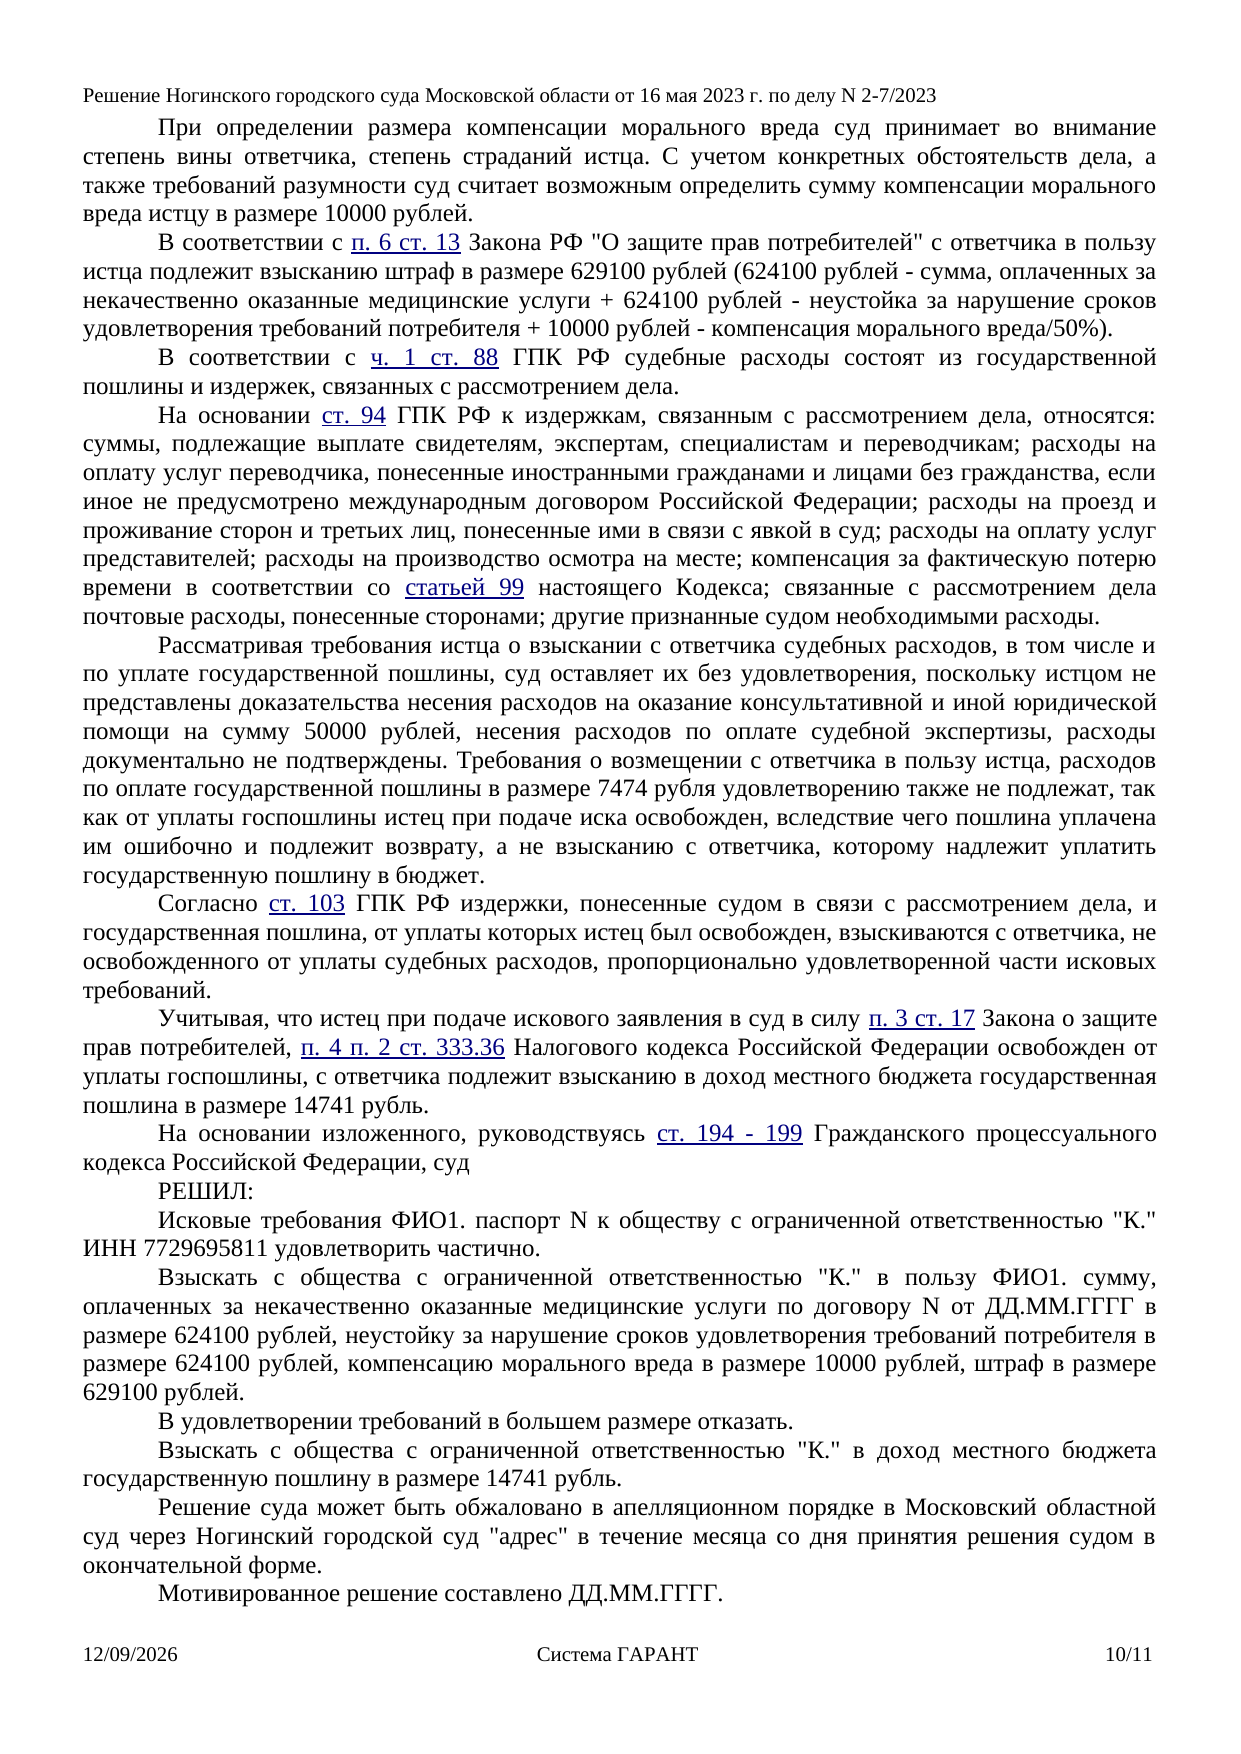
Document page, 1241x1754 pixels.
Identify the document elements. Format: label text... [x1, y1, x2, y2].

text В удовлетворении требований в большем размере отказать. [83, 1406, 1157, 1435]
text Рассматривая требования истца о взыскании с ответчика судебных расходов, в том числе и по уплате государственной пошлины, суд оставляет их без удовлетворения, поскольку истцом не представлены доказательства несения расходов на оказание консультативной и иной юридической помощи на сумму 50000 рублей, несения расходов по оплате судебной экспертизы, расходы документально не подтверждены. Требования о возмещении с ответчика в пользу истца, расходов по оплате государственной пошлины в размере 7474 рубля удовлетворению также не подлежат, так как от уплаты госпошлины истец при подаче иска освобожден, вследствие чего пошлина уплачена им ошибочно и подлежит возврату, а не взысканию с ответчика, которому надлежит уплатить государственную пошлину в бюджет. [83, 630, 1157, 888]
text РЕШИЛ: [83, 1176, 1157, 1205]
text Решение суда может быть обжаловано в апелляционном порядке в Московский областной суд через Ногинский городской суд "адрес" в течение месяца со дня принятия решения судом в окончательной форме. [83, 1492, 1157, 1578]
text На основании изложенного, руководствуясь ст. 194 - 199 Гражданского процессуального кодекса Российской Федерации, суд [83, 1118, 1157, 1176]
text Взыскать с общества с ограниченной ответственностью "К." в доход местного бюджета государственную пошлину в размере 14741 рубль. [83, 1435, 1157, 1492]
text При определении размера компенсации морального вреда суд принимает во внимание степень вины ответчика, степень страданий истца. С учетом конкретных обстоятельств дела, а также требований разумности суд считает возможным определить сумму компенсации морального вреда истцу в размере 10000 рублей. [83, 112, 1157, 227]
text В соответствии с ч. 1 ст. 88 ГПК РФ судебные расходы состоят из государственной пошлины и издержек, связанных с рассмотрением дела. [83, 342, 1157, 400]
text Взыскать с общества с ограниченной ответственностью "К." в пользу ФИО1. сумму, оплаченных за некачественно оказанные медицинские услуги по договору N от ДД.ММ.ГГГГ в размере 624100 рублей, неустойку за нарушение сроков удовлетворения требований потребителя в размере 624100 рублей, компенсацию морального вреда в размере 10000 рублей, штраф в размере 629100 рублей. [83, 1262, 1157, 1406]
text Исковые требования ФИО1. паспорт N к обществу с ограниченной ответственностью "К." ИНН 7729695811 удовлетворить частично. [83, 1205, 1157, 1262]
text В соответствии с п. 6 ст. 13 Закона РФ "О защите прав потребителей" с ответчика в пользу истца подлежит взысканию штраф в размере 629100 рублей (624100 рублей - сумма, оплаченных за некачественно оказанные медицинские услуги + 624100 рублей - неустойка за нарушение сроков удовлетворения требований потребителя + 10000 рублей - компенсация морального вреда/50%). [83, 227, 1157, 342]
text Согласно ст. 103 ГПК РФ издержки, понесенные судом в связи с рассмотрением дела, и государственная пошлина, от уплаты которых истец был освобожден, взыскиваются с ответчика, не освобожденного от уплаты судебных расходов, пропорционально удовлетворенной части исковых требований. [83, 888, 1157, 1003]
text На основании ст. 94 ГПК РФ к издержкам, связанным с рассмотрением дела, относятся: суммы, подлежащие выплате свидетелям, экспертам, специалистам и переводчикам; расходы на оплату услуг переводчика, понесенные иностранными гражданами и лицами без гражданства, если иное не предусмотрено международным договором Российской Федерации; расходы на проезд и проживание сторон и третьих лиц, понесенные ими в связи с явкой в суд; расходы на оплату услуг представителей; расходы на производство осмотра на месте; компенсация за фактическую потерю времени в соответствии со статьей 99 настоящего Кодекса; связанные с рассмотрением дела почтовые расходы, понесенные сторонами; другие признанные судом необходимыми расходы. [83, 400, 1157, 630]
text Мотивированное решение составлено ДД.ММ.ГГГГ. [83, 1578, 1157, 1607]
text Учитывая, что истец при подаче искового заявления в суд в силу п. 3 ст. 17 Закона о защите прав потребителей, п. 4 п. 2 ст. 333.36 Налогового кодекса Российской Федерации освобожден от уплаты госпошлины, с ответчика подлежит взысканию в доход местного бюджета государственная пошлина в размере 14741 рубль. [83, 1003, 1157, 1118]
